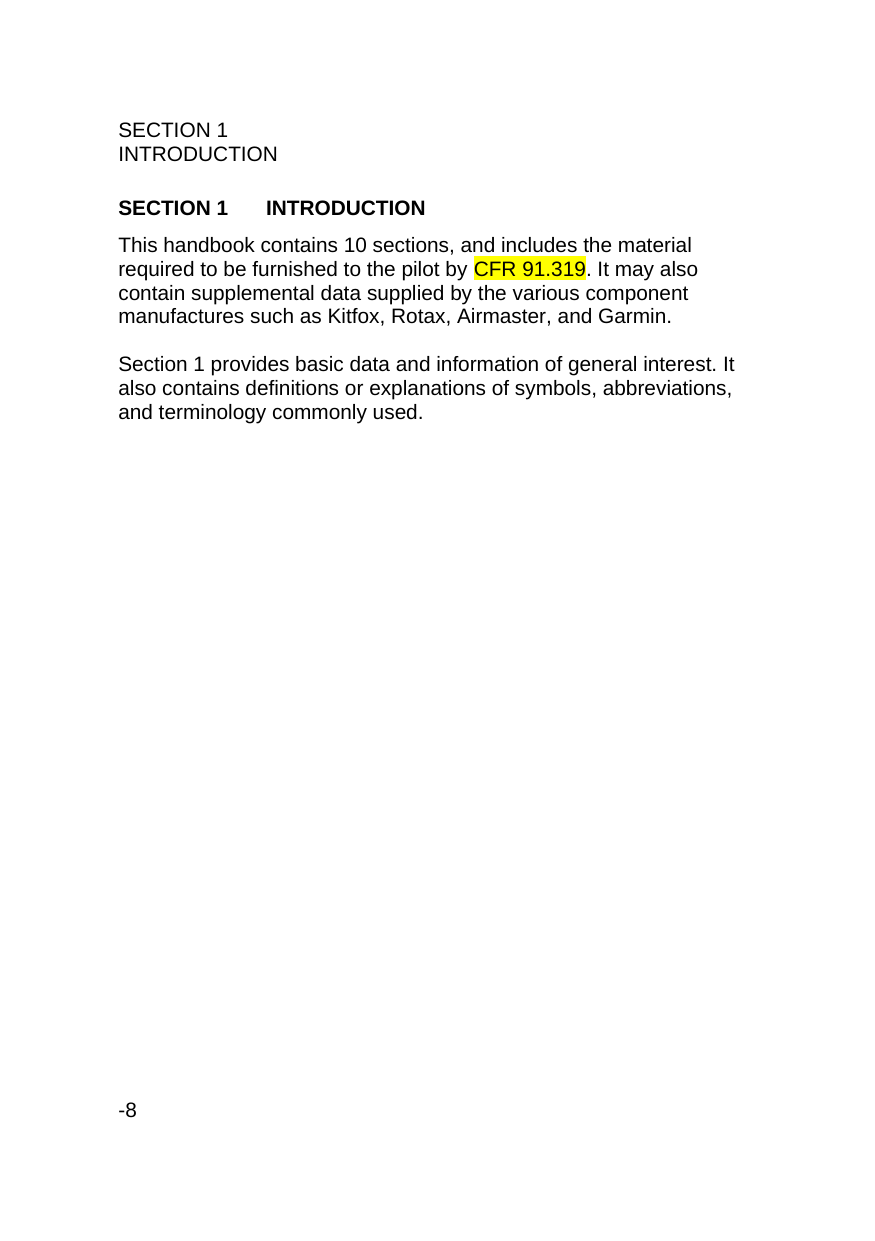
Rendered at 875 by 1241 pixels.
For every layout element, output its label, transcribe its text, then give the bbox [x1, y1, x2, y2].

text Section 1 provides basic data and information of general interest. It also contains definitions or explanations of symbols, abbreviations, and terminology commonly used. [118, 352, 756, 424]
text This handbook contains 10 sections, and includes the material required to be furnished to the pilot by CFR 91.319. It may also contain supplemental data supplied by the various component manufactures such as Kitfox, Rotax, Airmaster, and Garmin. [118, 232, 756, 328]
subtitle INTRODUCTION [118, 196, 756, 220]
